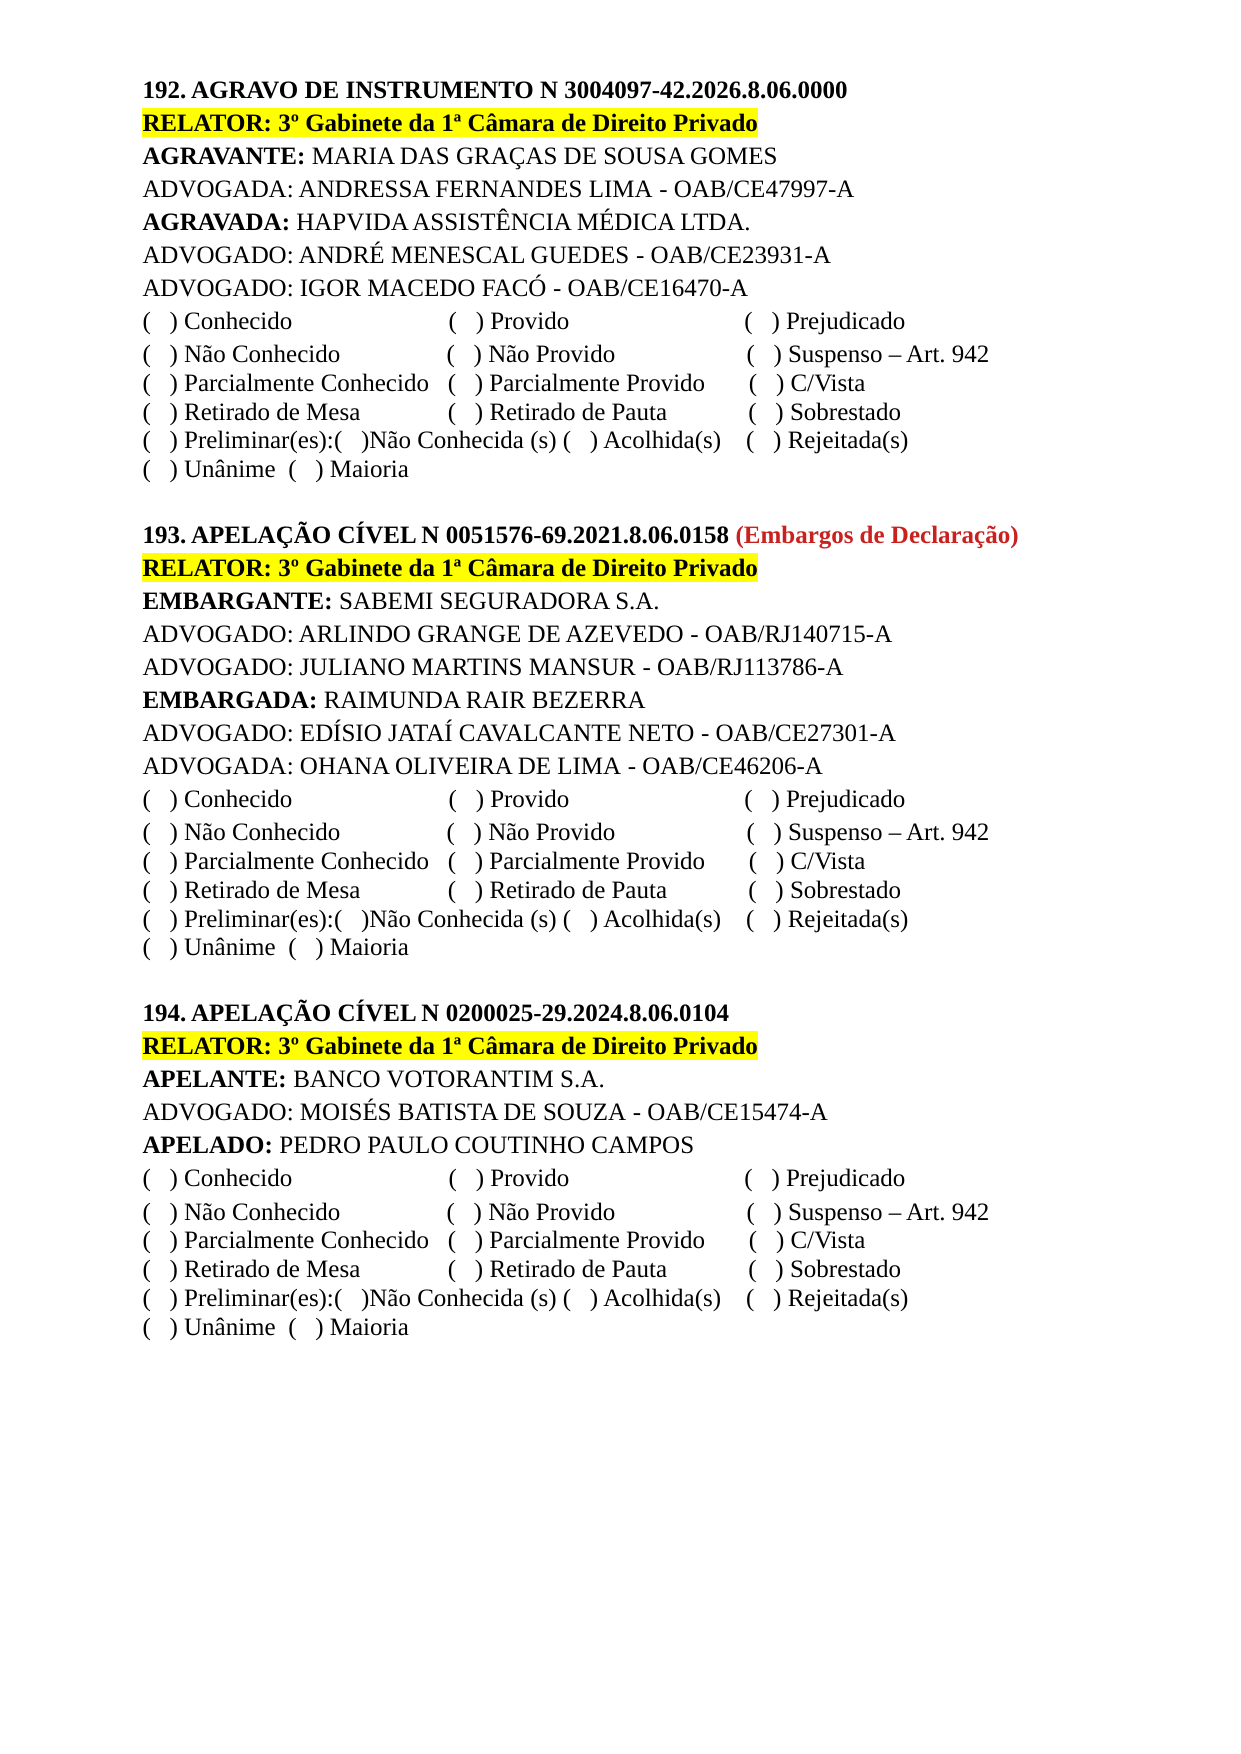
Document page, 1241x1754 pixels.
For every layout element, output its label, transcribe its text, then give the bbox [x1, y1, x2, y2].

text ( ) Não Conhecido ( ) Não Provido ( ) Suspenso – Art. 942 [142, 339, 1158, 368]
text ( ) Preliminar(es):( )Não Conhecida (s) ( ) Acolhida(s) ( ) Rejeitada(s) [142, 904, 1158, 932]
text ( ) Retirado de Mesa ( ) Retirado de Pauta ( ) Sobrestado [142, 875, 1158, 904]
text ( ) Retirado de Mesa ( ) Retirado de Pauta ( ) Sobrestado [142, 397, 1158, 425]
text ( ) Parcialmente Conhecido ( ) Parcialmente Provido ( ) C/Vista [142, 368, 1158, 397]
text 194. APELAÇÃO CÍVEL N 0200025-29.2024.8.06.0104 RELATOR: 3º Gabinete da 1ª Câmara de Direito Privado APELANTE: BANCO VOTORANTIM S.A. ADVOGADO: MOISÉS BATISTA DE SOUZA - OAB/CE15474-A APELADO: PEDRO PAULO COUTINHO CAMPOS ( ) Conhecido ( ) Provido ( ) Prejudicado [142, 998, 1141, 1192]
text ( ) Retirado de Mesa ( ) Retirado de Pauta ( ) Sobrestado [142, 1254, 1158, 1283]
text ( ) Não Conhecido ( ) Não Provido ( ) Suspenso – Art. 942 [142, 1197, 1158, 1225]
text 192. AGRAVO DE INSTRUMENTO N 3004097-42.2026.8.06.0000 RELATOR: 3º Gabinete da 1ª Câmara de Direito Privado AGRAVANTE: MARIA DAS GRAÇAS DE SOUSA GOMES ADVOGADA: ANDRESSA FERNANDES LIMA - OAB/CE47997-A AGRAVADA: HAPVIDA ASSISTÊNCIA MÉDICA LTDA. ADVOGADO: ANDRÉ MENESCAL GUEDES - OAB/CE23931-A ADVOGADO: IGOR MACEDO FACÓ - OAB/CE16470-A ( ) Conhecido ( ) Provido ( ) Prejudicado [142, 75, 1141, 335]
text ( ) Preliminar(es):( )Não Conhecida (s) ( ) Acolhida(s) ( ) Rejeitada(s) [142, 1283, 1158, 1312]
text ( ) Unânime ( ) Maioria [142, 932, 1141, 961]
text ( ) Preliminar(es):( )Não Conhecida (s) ( ) Acolhida(s) ( ) Rejeitada(s) [142, 425, 1158, 454]
text ( ) Parcialmente Conhecido ( ) Parcialmente Provido ( ) C/Vista [142, 846, 1158, 875]
text ( ) Parcialmente Conhecido ( ) Parcialmente Provido ( ) C/Vista [142, 1225, 1158, 1254]
text ( ) Não Conhecido ( ) Não Provido ( ) Suspenso – Art. 942 [142, 817, 1158, 846]
text ( ) Unânime ( ) Maioria [142, 1312, 1141, 1340]
text ( ) Unânime ( ) Maioria [142, 454, 1141, 483]
text 193. APELAÇÃO CÍVEL N 0051576-69.2021.8.06.0158 (Embargos de Declaração) RELATOR: 3º Gabinete da 1ª Câmara de Direito Privado EMBARGANTE: SABEMI SEGURADORA S.A. ADVOGADO: ARLINDO GRANGE DE AZEVEDO - OAB/RJ140715-A ADVOGADO: JULIANO MARTINS MANSUR - OAB/RJ113786-A EMBARGADA: RAIMUNDA RAIR BEZERRA ADVOGADO: EDÍSIO JATAÍ CAVALCANTE NETO - OAB/CE27301-A ADVOGADA: OHANA OLIVEIRA DE LIMA - OAB/CE46206-A ( ) Conhecido ( ) Provido ( ) Prejudicado [142, 520, 1141, 813]
